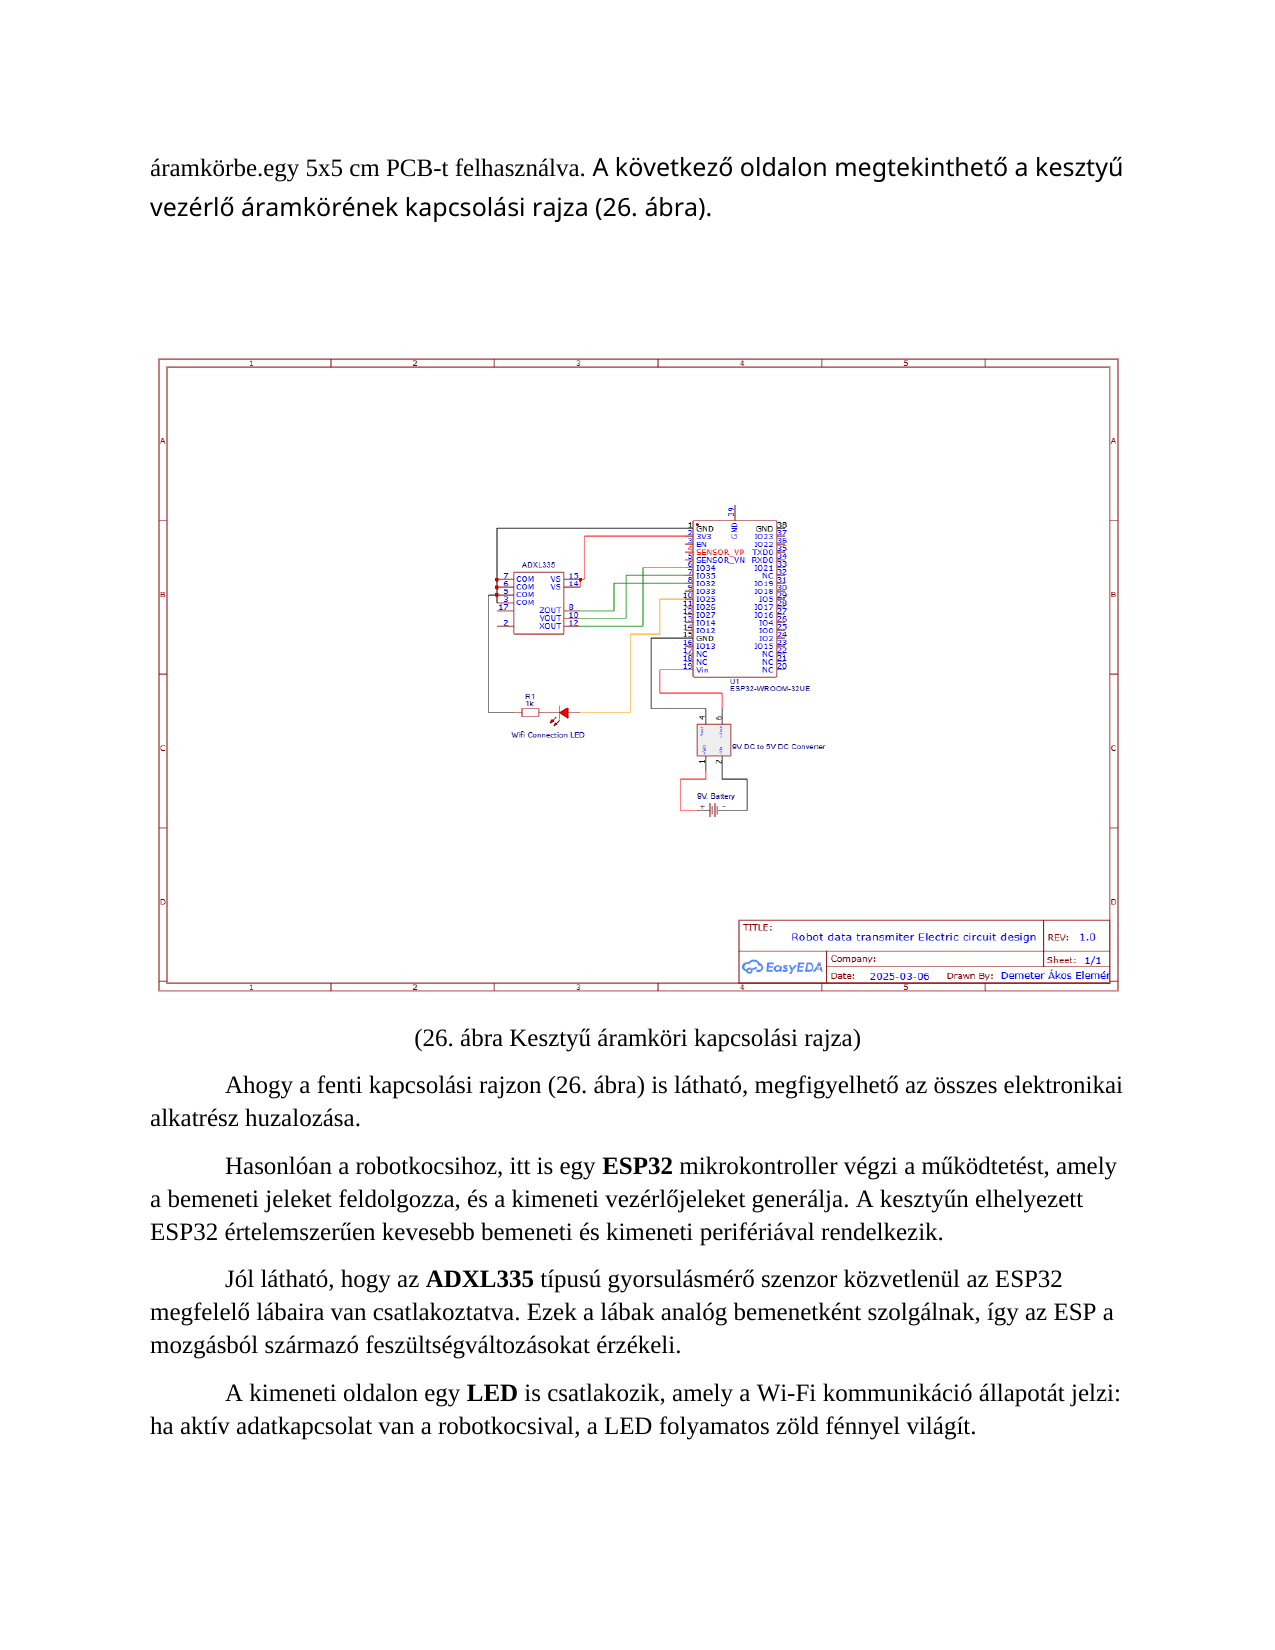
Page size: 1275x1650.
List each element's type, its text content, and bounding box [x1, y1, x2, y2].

text Hasonlóan a robotkocsihoz, itt is egy ESP32 mikrokontroller végzi a működtetést, amely a bemeneti jeleket feldolgozza, és a kimeneti vezérlőjeleket generálja. A kesztyűn elhelyezett ESP32 értelemszerűen kevesebb bemeneti és kimeneti perifériával rendelkezik. [150, 1151, 1125, 1246]
text Ahogy a fenti kapcsolási rajzon (26. ábra) is látható, megfigyelhető az összes elektronikai alkatrész huzalozása. [150, 1070, 1125, 1132]
text Jól látható, hogy az ADXL335 típusú gyorsulásmérő szenzor közvetlenül az ESP32 megfelelő lábaira van csatlakoztatva. Ezek a lábak analóg bemenetként szolgálnak, így az ESP a mozgásból származó feszültségváltozásokat érzékeli. [150, 1264, 1125, 1359]
text A kimeneti oldalon egy LED is csatlakozik, amely a Wi-Fi kommunikáció állapotát jelzi: ha aktív adatkapcsolat van a robotkocsival, a LED folyamatos zöld fénnyel világít. [150, 1378, 1125, 1440]
picture [150, 350, 1125, 999]
text áramkörbe.egy 5x5 cm PCB-t felhasználva. A következő oldalon megtekinthető a kesztyű vezérlő áramkörének kapcsolási rajza (26. ábra). [150, 150, 1125, 223]
text (26. ábra Kesztyű áramköri kapcsolási rajza) [150, 999, 1125, 1051]
